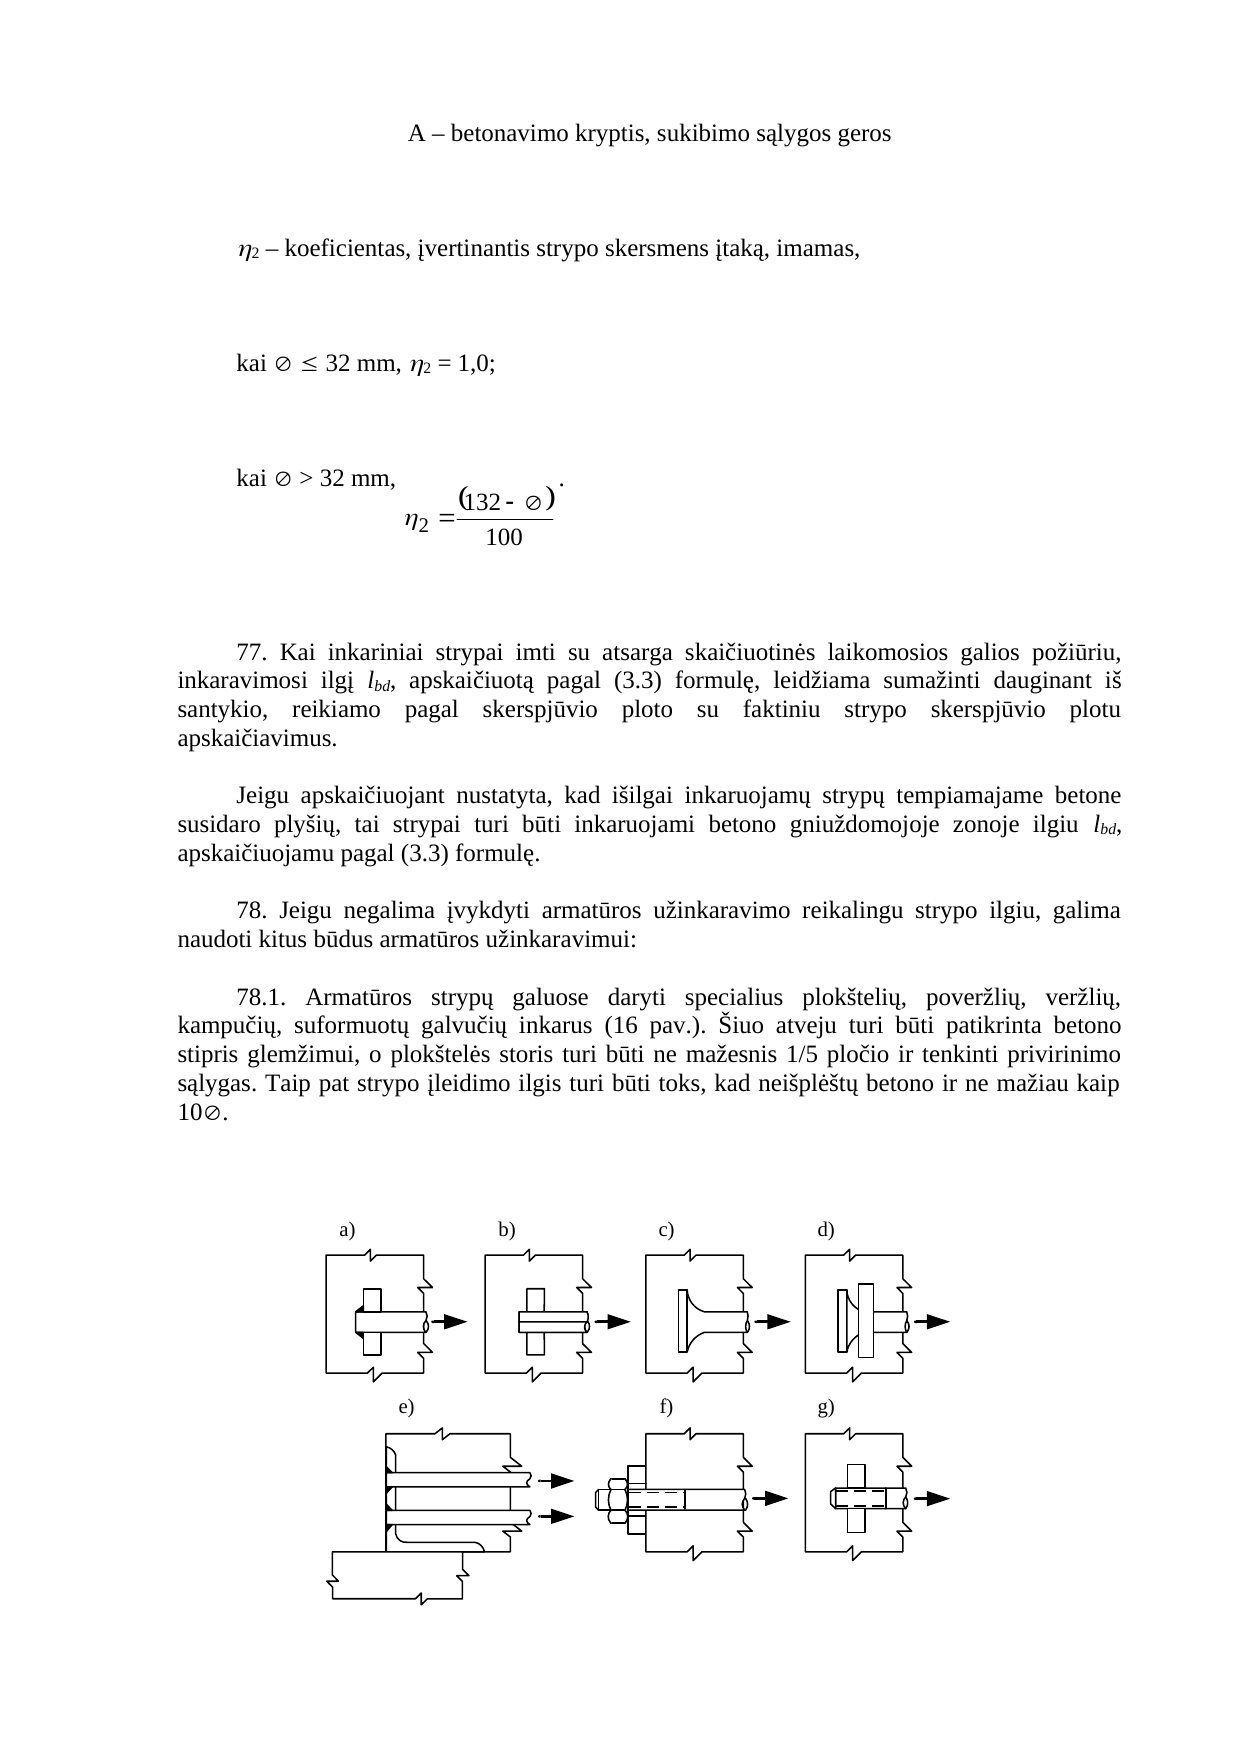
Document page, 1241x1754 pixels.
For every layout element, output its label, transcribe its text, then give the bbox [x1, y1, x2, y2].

text kai   32 mm, 2 = 1,0; [177, 348, 1122, 377]
text 78. Jeigu negalima įvykdyti armatūros užinkaravimo reikalingu strypo ilgiu, galima naudoti kitus būdus armatūros užinkaravimui: [177, 896, 1122, 953]
text kai  > 32 mm, . [177, 463, 1122, 551]
text 2 – koeficientas, įvertinantis strypo skersmens įtaką, imamas, [177, 233, 1122, 262]
text Jeigu apskaičiuojant nustatyta, kad išilgai inkaruojamų strypų tempiamajame betone susidaro plyšių, tai strypai turi būti inkaruojami betono gniuždomojoje zonoje ilgiu lbd, apskaičiuojamu pagal (3.3) formulę. [177, 781, 1122, 867]
text A – betonavimo kryptis, sukibimo sąlygos geros [177, 118, 1122, 147]
text 78.1. Armatūros strypų galuose daryti specialius plokštelių, poveržlių, veržlių, kampučių, suformuotų galvučių inkarus (16 pav.). Šiuo atveju turi būti patikrinta betono stipris glemžimui, o plokštelės storis turi būti ne mažesnis 1/5 pločio ir tenkinti privirinimo sąlygas. Taip pat strypo įleidimo ilgis turi būti toks, kad neišplėštų betono ir ne mažiau kaip 10. [177, 982, 1122, 1126]
text 77. Kai inkariniai strypai imti su atsarga skaičiuotinės laikomosios galios požiūriu, inkaravimosi ilgį lbd, apskaičiuotą pagal (3.3) formulę, leidžiama sumažinti dauginant iš santykio, reikiamo pagal skerspjūvio ploto su faktiniu strypo skerspjūvio plotu apskaičiavimus. [177, 637, 1122, 752]
